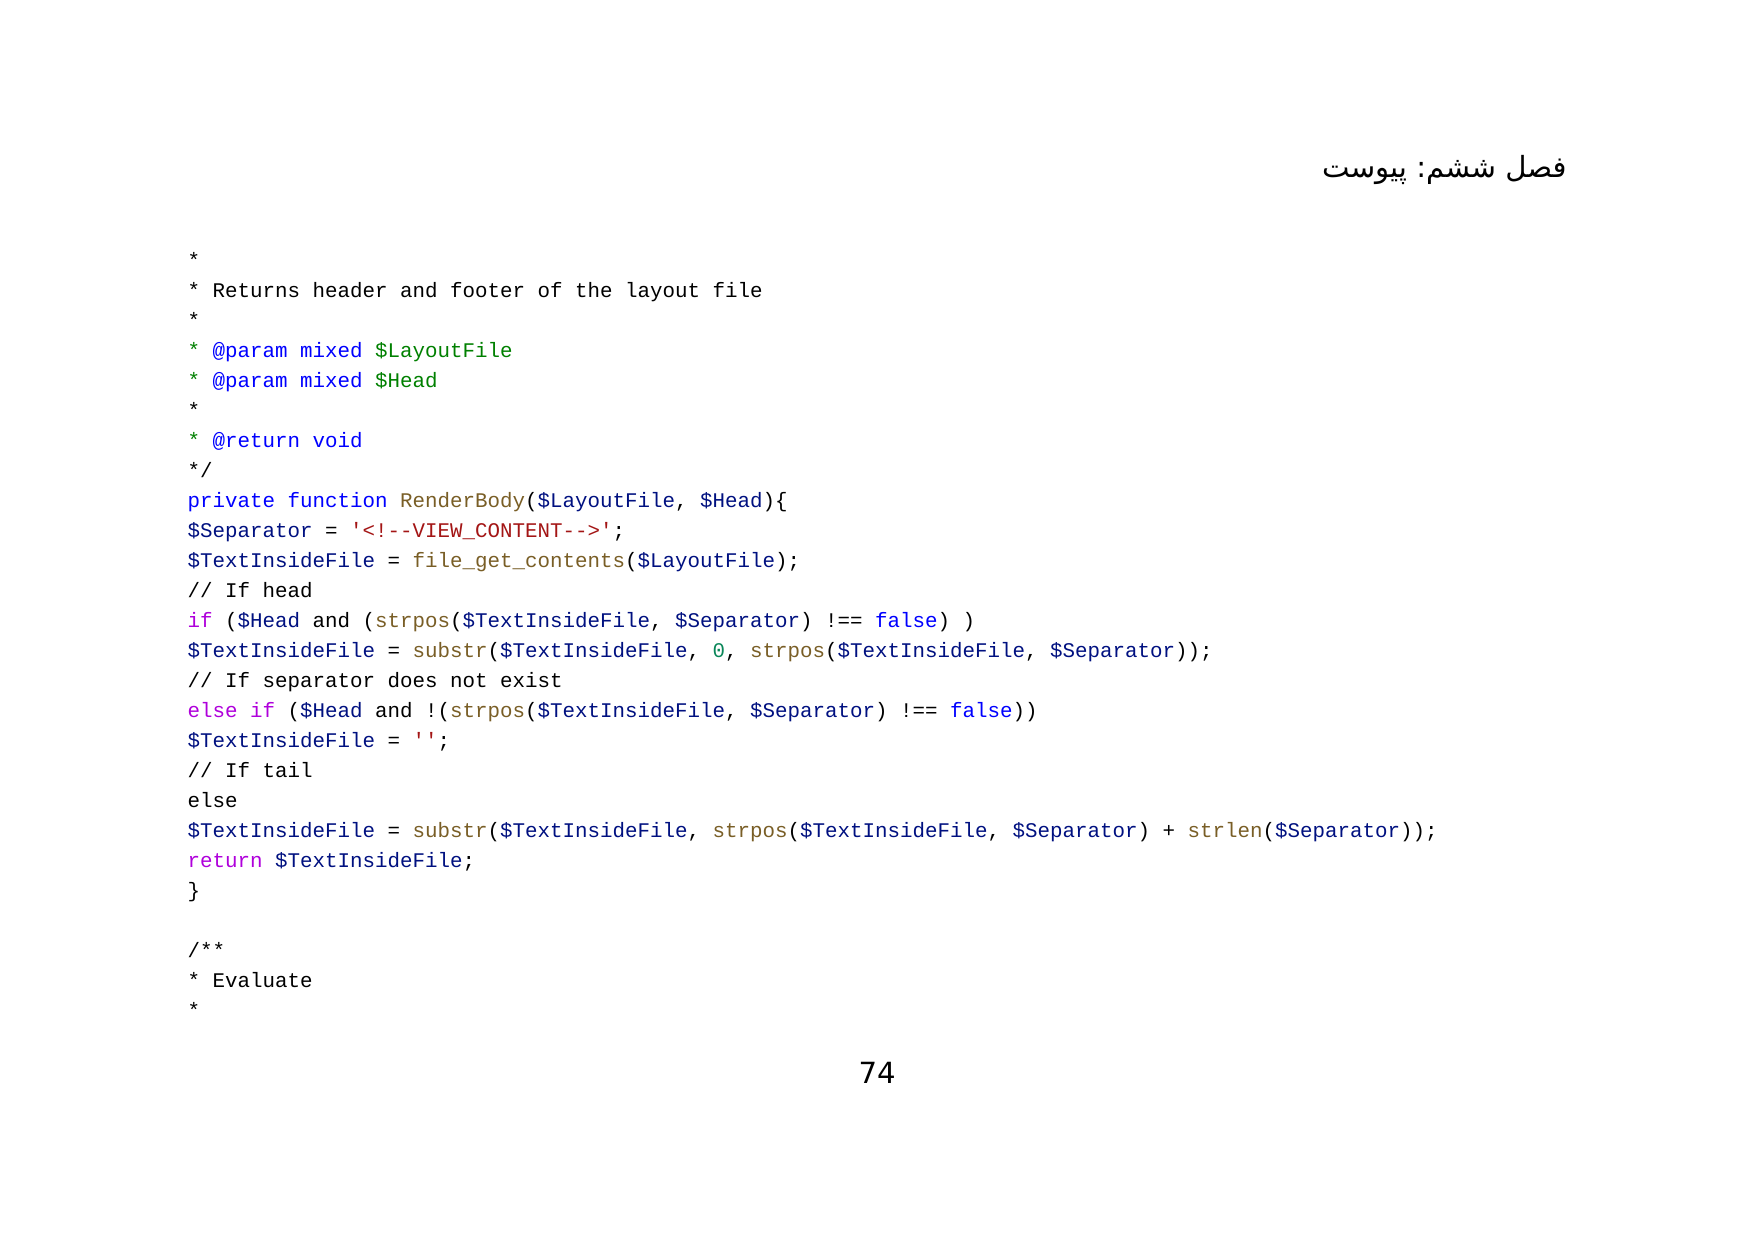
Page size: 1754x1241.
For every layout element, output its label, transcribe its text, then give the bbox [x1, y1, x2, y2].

text else if ($Head and !(strpos($TextInsideFile, $Separator) !== false)) [187, 694, 1566, 724]
text $Separator = '<!--VIEW_CONTENT-->'; [187, 514, 1566, 544]
text /** [187, 934, 1566, 964]
text * @return void [187, 424, 1566, 454]
text * @param mixed $LayoutFile [187, 334, 1566, 364]
text * Returns header and footer of the layout file [187, 274, 1566, 304]
text */ [187, 454, 1566, 484]
text // If head [187, 574, 1566, 604]
text $TextInsideFile = substr($TextInsideFile, strpos($TextInsideFile, $Separator) + strlen($Separator)); [187, 814, 1566, 844]
text // If separator does not exist [187, 664, 1566, 694]
text * Evaluate [187, 964, 1566, 994]
text $TextInsideFile = substr($TextInsideFile, 0, strpos($TextInsideFile, $Separator)); [187, 634, 1566, 664]
text * @param mixed $Head [187, 364, 1566, 394]
text // If tail [187, 754, 1566, 784]
text * [187, 304, 1566, 334]
text private function RenderBody($LayoutFile, $Head){ [187, 484, 1566, 514]
text $TextInsideFile = ''; [187, 724, 1566, 754]
text * [187, 244, 1566, 274]
text $TextInsideFile = file_get_contents($LayoutFile); [187, 544, 1566, 574]
text if ($Head and (strpos($TextInsideFile, $Separator) !== false) ) [187, 604, 1566, 634]
text } [187, 874, 1566, 904]
text return $TextInsideFile; [187, 844, 1566, 874]
text * [187, 394, 1566, 424]
text else [187, 784, 1566, 814]
text * [187, 994, 1566, 1024]
